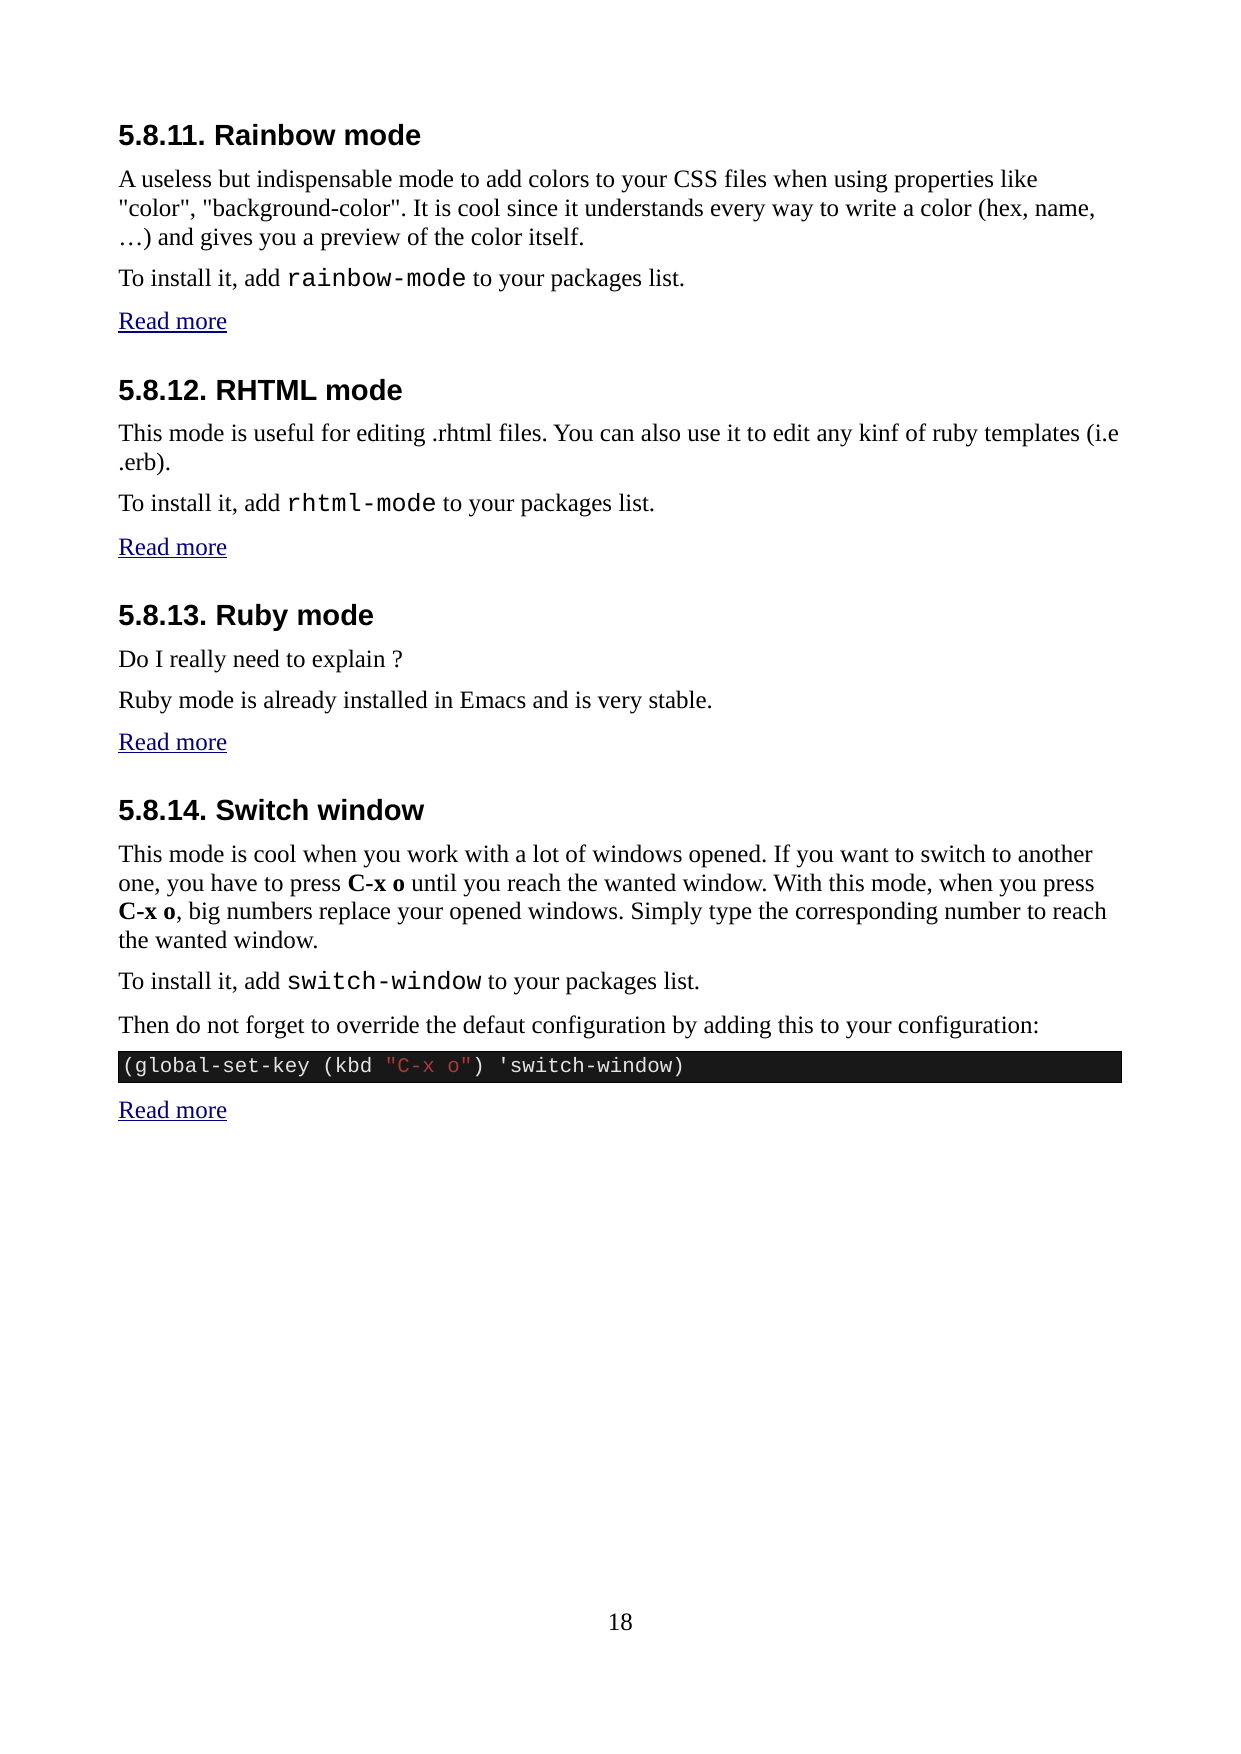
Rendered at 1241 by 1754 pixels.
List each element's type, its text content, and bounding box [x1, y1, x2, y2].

text Read more [118, 306, 1122, 335]
text A useless but indispensable mode to add colors to your CSS files when using properties like "color", "background-color". It is cool since it understands every way to write a color (hex, name, …) and gives you a preview of the color itself. [118, 164, 1122, 250]
text Read more [118, 532, 1122, 561]
text (global-set-key (kbd "C-x o") 'switch-window) [119, 1052, 1121, 1082]
text Do I really need to explain ? [118, 644, 1122, 673]
text This mode is useful for editing .rhtml files. You can also use it to edit any kinf of ruby templates (i.e .erb). [118, 418, 1122, 476]
text To install it, add rainbow-mode to your packages list. [118, 263, 1122, 294]
text Then do not forget to override the defaut configuration by adding this to your configuration: [118, 1010, 1122, 1038]
subtitle Rainbow mode [118, 118, 1122, 152]
text Read more [118, 1095, 1122, 1124]
text To install it, add switch-window to your packages list. [118, 966, 1122, 997]
subtitle RHTML mode [118, 372, 1122, 406]
subtitle Ruby mode [118, 598, 1122, 632]
text Ruby mode is already installed in Emacs and is very stable. [118, 685, 1122, 714]
text To install it, add rhtml-mode to your packages list. [118, 488, 1122, 519]
text Read more [118, 727, 1122, 755]
subtitle Switch window [118, 793, 1122, 826]
text This mode is cool when you work with a lot of windows opened. If you want to switch to another one, you have to press C-x o until you reach the wanted window. With this mode, when you press C-x o, big numbers replace your opened windows. Simply type the corresponding number to reach the wanted window. [118, 839, 1122, 954]
